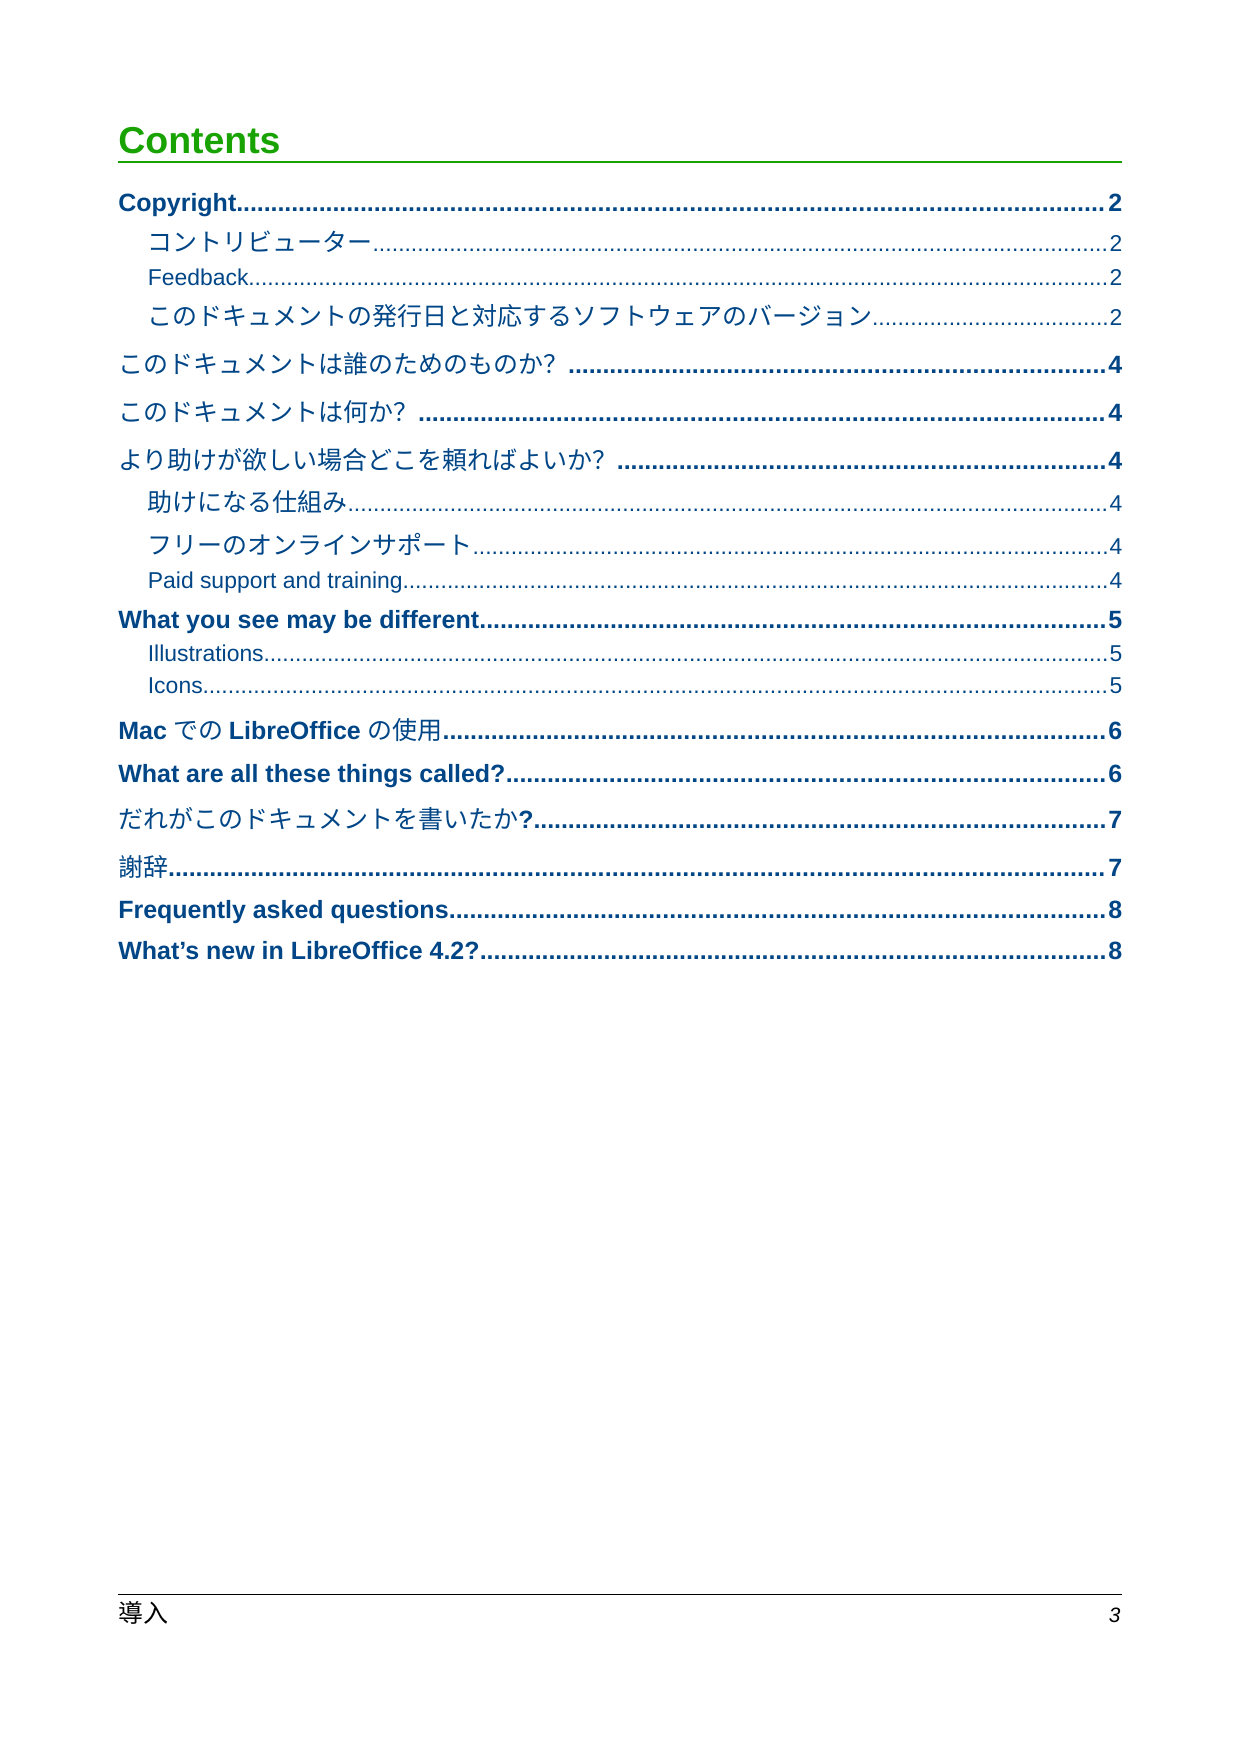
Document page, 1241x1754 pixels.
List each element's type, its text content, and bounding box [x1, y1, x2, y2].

text このドキュメントは誰のためのものか？ 4 [118, 345, 1122, 381]
text Frequently asked questions 8 [118, 895, 1122, 924]
text What you see may be different 5 [118, 605, 1122, 634]
text コントリビューター 2 [148, 222, 1122, 258]
text 謝辞 7 [118, 847, 1122, 883]
text より助けが欲しい場合どこを頼ればよいか？ 4 [118, 441, 1122, 477]
text Copyright 2 [118, 187, 1122, 216]
text フリーのオンラインサポート 4 [148, 525, 1122, 561]
text What’s new in LibreOffice 4.2? 8 [118, 936, 1122, 964]
text このドキュメントの発行日と対応するソフトウェアのバージョン 2 [148, 297, 1122, 333]
text Illustrations 5 [148, 640, 1122, 666]
text What are all these things called? 6 [118, 758, 1122, 787]
text このドキュメントは何か？ 4 [118, 393, 1122, 429]
text Paid support and training 4 [148, 567, 1122, 594]
text だれがこのドキュメントを書いたか? 7 [118, 799, 1122, 835]
text Mac でのLibreOffice の使用 6 [118, 711, 1122, 747]
text Icons 5 [148, 672, 1122, 699]
text Contents [118, 118, 1122, 161]
text Feedback 2 [148, 264, 1122, 291]
text 助けになる仕組み 4 [148, 483, 1122, 519]
